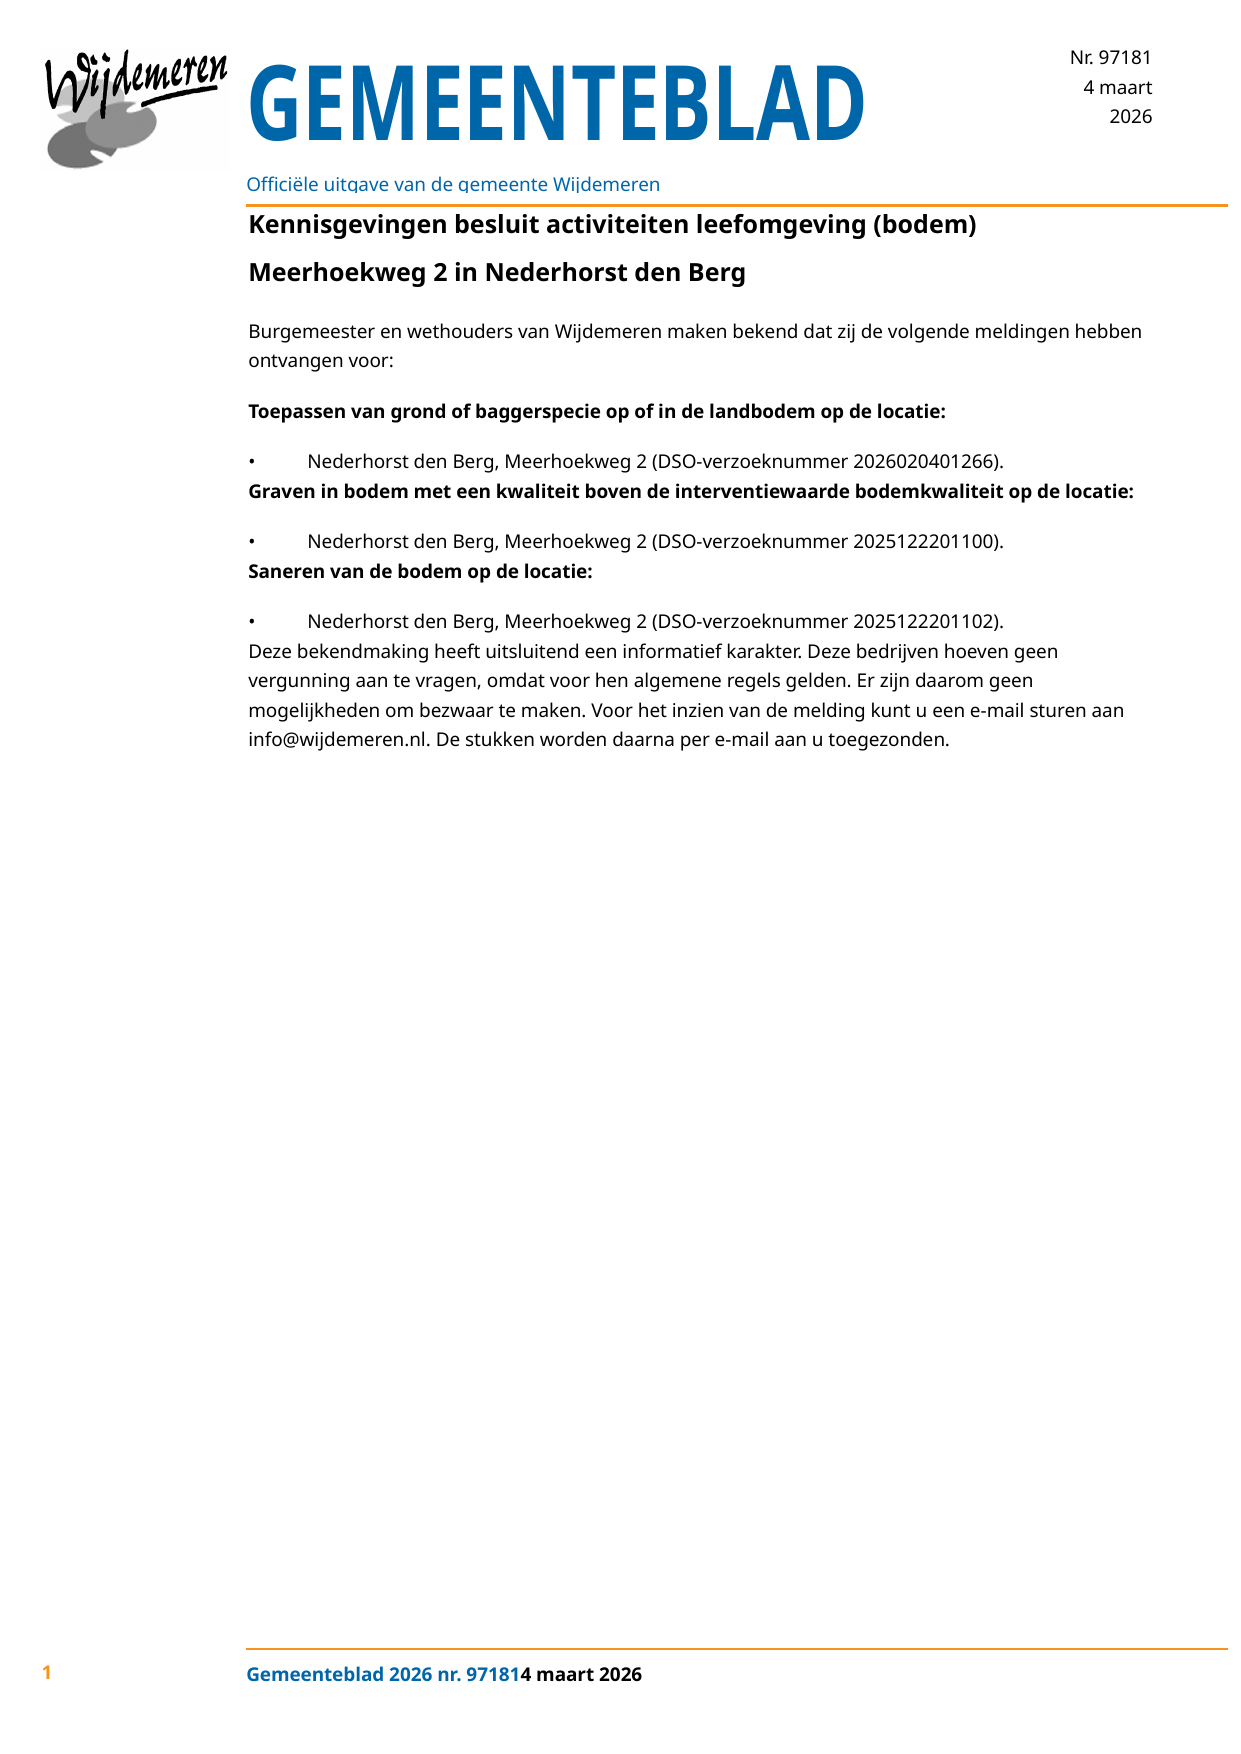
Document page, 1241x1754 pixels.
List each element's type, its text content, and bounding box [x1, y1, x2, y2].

text Graven in bodem met een kwaliteit boven de interventiewaarde bodemkwaliteit op de locatie: [248, 478, 1152, 504]
picture [41, 47, 231, 172]
text Kennisgevingen besluit activiteiten leefomgeving (bodem) Meerhoekweg 2 in Nederhorst den Berg [248, 207, 1152, 288]
text Burgemeester en wethouders van Wijdemeren maken bekend dat zij de volgende meldingen hebben ontvangen voor: [248, 318, 1152, 373]
list Nederhorst den Berg, Meerhoekweg 2 (DSO-verzoeknummer 2026020401266). [248, 448, 1152, 474]
list Nederhorst den Berg, Meerhoekweg 2 (DSO-verzoeknummer 2025122201100). [248, 528, 1152, 554]
text Deze bekendmaking heeft uitsluitend een informatief karakter. Deze bedrijven hoeven geen vergunning aan te vragen, omdat voor hen algemene regels gelden. Er zijn daarom geen mogelijkheden om bezwaar te maken. Voor het inzien van de melding kunt u een e-mail sturen aan info@wijdemeren.nl. De stukken worden daarna per e-mail aan u toegezonden. [248, 638, 1152, 752]
list Nederhorst den Berg, Meerhoekweg 2 (DSO-verzoeknummer 2025122201102). [248, 608, 1152, 634]
text Toepassen van grond of baggerspecie op of in de landbodem op de locatie: [248, 398, 1152, 424]
text Saneren van de bodem op de locatie: [248, 558, 1152, 584]
